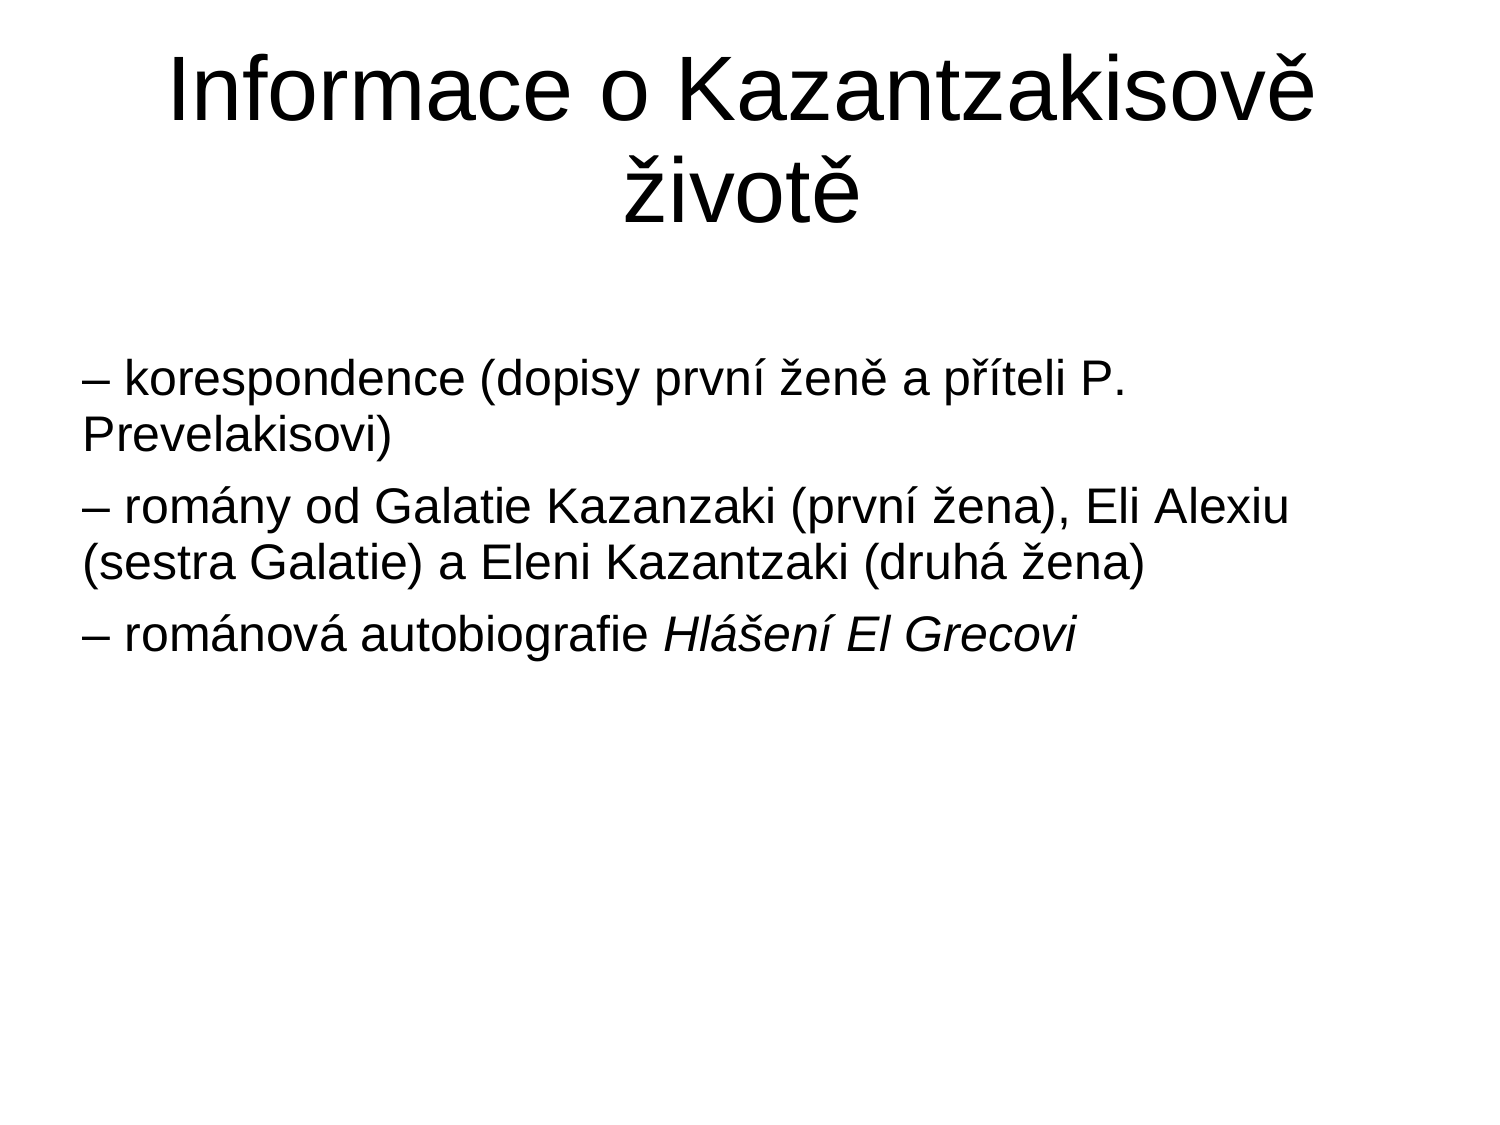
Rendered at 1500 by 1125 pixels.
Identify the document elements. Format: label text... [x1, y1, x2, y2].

list Informace o Kazantzakisově životě – korespondence (dopisy první ženě a příteli P. Prevelakisovi) – romány od Galatie Kazanzaki (první žena), Eli Alexiu (sestra Galatie) a Eleni Kazantzaki (druhá žena) – románová autobiografie Hlášení El Grecovi [68, 29, 1418, 975]
